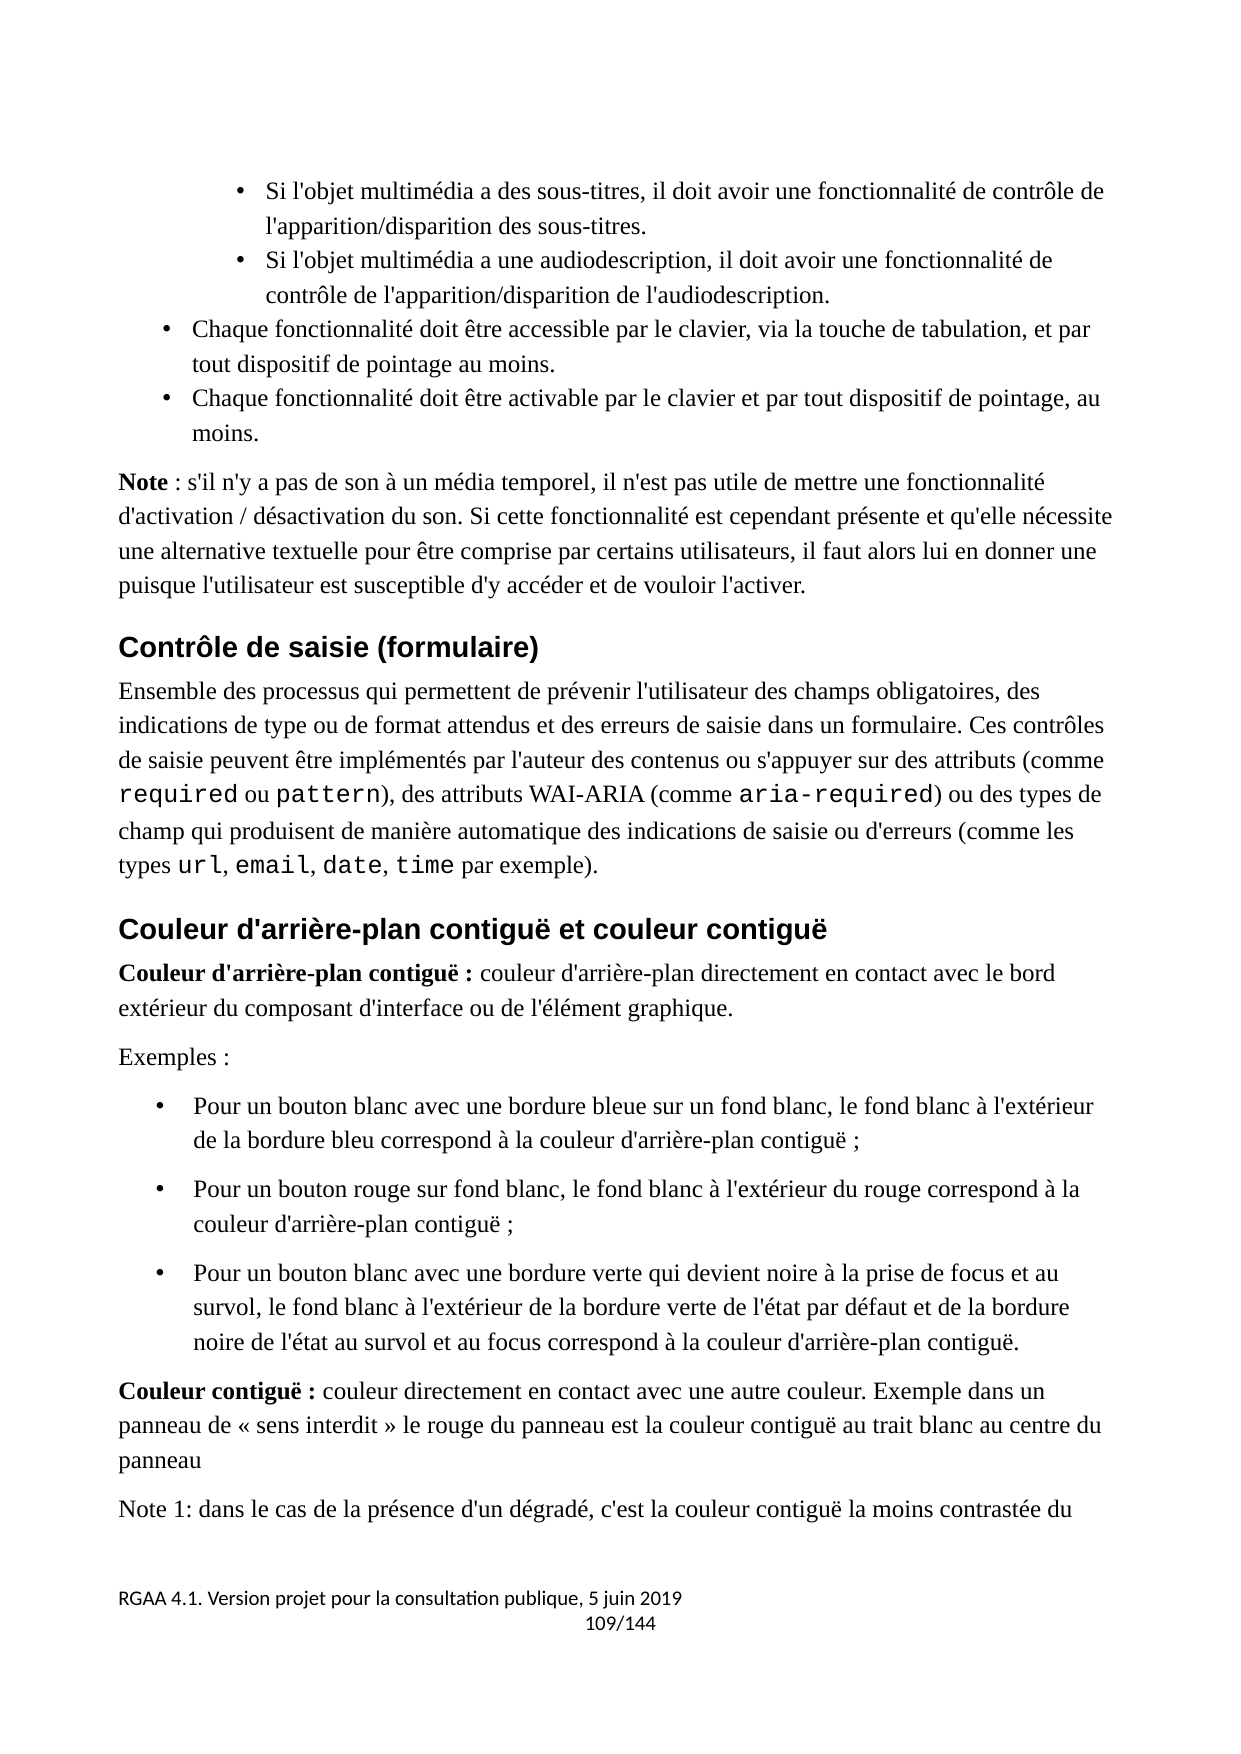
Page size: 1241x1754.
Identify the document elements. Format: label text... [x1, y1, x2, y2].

list Si l'objet multimédia a des sous-titres, il doit avoir une fonctionnalité de contrôle de l'apparition/disparition des sous-titres. [236, 176, 1122, 239]
list Chaque fonctionnalité doit être activable par le clavier et par tout dispositif de pointage, au moins. [162, 383, 1122, 446]
text Ensemble des processus qui permettent de prévenir l'utilisateur des champs obligatoires, des indications de type ou de format attendus et des erreurs de saisie dans un formulaire. Ces contrôles de saisie peuvent être implémentés par l'auteur des contenus ou s'appuyer sur des attributs (comme required ou pattern), des attributs WAI-ARIA (comme aria-required) ou des types de champ qui produisent de manière automatique des indications de saisie ou d'erreurs (comme les types url, email, date, time par exemple). [118, 676, 1122, 881]
text Note 1: dans le cas de la présence d'un dégradé, c'est la couleur contiguë la moins contrastée du [118, 1494, 1122, 1523]
subtitle Contrôle de saisie (formulaire) [118, 630, 1122, 663]
text Note : s'il n'y a pas de son à un média temporel, il n'est pas utile de mettre une fonctionnalité d'activation / désactivation du son. Si cette fonctionnalité est cependant présente et qu'elle nécessite une alternative textuelle pour être comprise par certains utilisateurs, il faut alors lui en donner une puisque l'utilisateur est susceptible d'y accéder et de vouloir l'activer. [118, 467, 1122, 599]
text Exemples : [118, 1042, 1122, 1071]
text Couleur d'arrière-plan contiguë : couleur d'arrière-plan directement en contact avec le bord extérieur du composant d'interface ou de l'élément graphique. [118, 958, 1122, 1021]
list Pour un bouton blanc avec une bordure verte qui devient noire à la prise de focus et au survol, le fond blanc à l'extérieur de la bordure verte de l'état par défaut et de la bordure noire de l'état au survol et au focus correspond à la couleur d'arrière-plan contiguë. [156, 1258, 1122, 1356]
list Pour un bouton rouge sur fond blanc, le fond blanc à l'extérieur du rouge correspond à la couleur d'arrière-plan contiguë ; [156, 1174, 1122, 1238]
text Couleur contiguë : couleur directement en contact avec une autre couleur. Exemple dans un panneau de « sens interdit » le rouge du panneau est la couleur contiguë au trait blanc au centre du panneau [118, 1376, 1122, 1474]
list Si l'objet multimédia a une audiodescription, il doit avoir une fonctionnalité de contrôle de l'apparition/disparition de l'audiodescription. [236, 245, 1122, 308]
subtitle Couleur d'arrière-plan contiguë et couleur contiguë [118, 912, 1122, 946]
list Chaque fonctionnalité doit être accessible par le clavier, via la touche de tabulation, et par tout dispositif de pointage au moins. [162, 314, 1122, 377]
list Pour un bouton blanc avec une bordure bleue sur un fond blanc, le fond blanc à l'extérieur de la bordure bleu correspond à la couleur d'arrière-plan contiguë ; [156, 1091, 1122, 1154]
